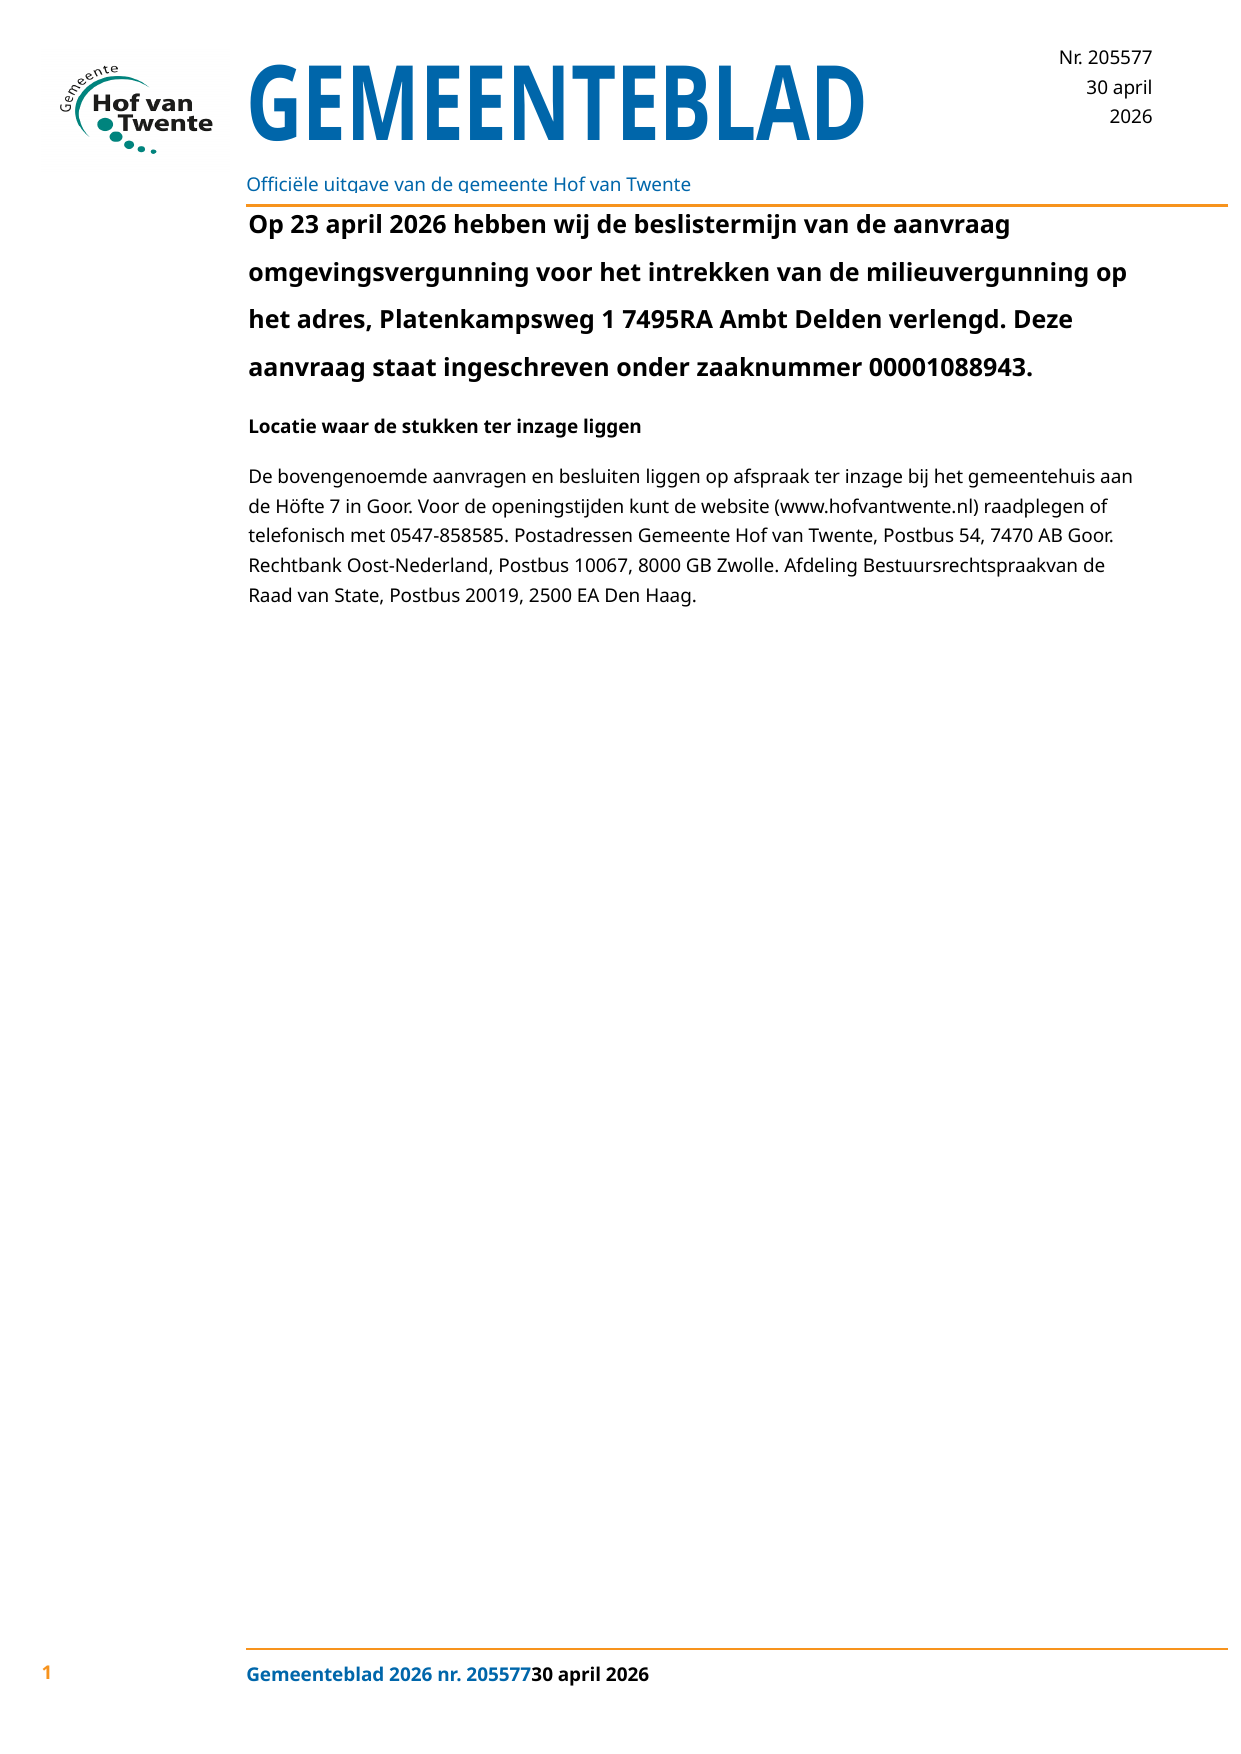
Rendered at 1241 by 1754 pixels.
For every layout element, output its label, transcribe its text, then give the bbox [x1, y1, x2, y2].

text De bovengenoemde aanvragen en besluiten liggen op afspraak ter inzage bij het gemeentehuis aan de Höfte 7 in Goor. Voor de openingstijden kunt de website (www.hofvantwente.nl) raadplegen of telefonisch met 0547-858585. Postadressen Gemeente Hof van Twente, Postbus 54, 7470 AB Goor. Rechtbank Oost-Nederland, Postbus 10067, 8000 GB Zwolle. Afdeling Bestuursrechtspraakvan de Raad van State, Postbus 20019, 2500 EA Den Haag. [248, 463, 1152, 608]
text Op 23 april 2026 hebben wij de beslistermijn van de aanvraag omgevingsvergunning voor het intrekken van de milieuvergunning op het adres, Platenkampsweg 1 7495RA Ambt Delden verlengd. Deze aanvraag staat ingeschreven onder zaaknummer 00001088943. [248, 207, 1152, 384]
picture [41, 47, 231, 172]
text Locatie waar de stukken ter inzage liggen [248, 413, 1152, 439]
